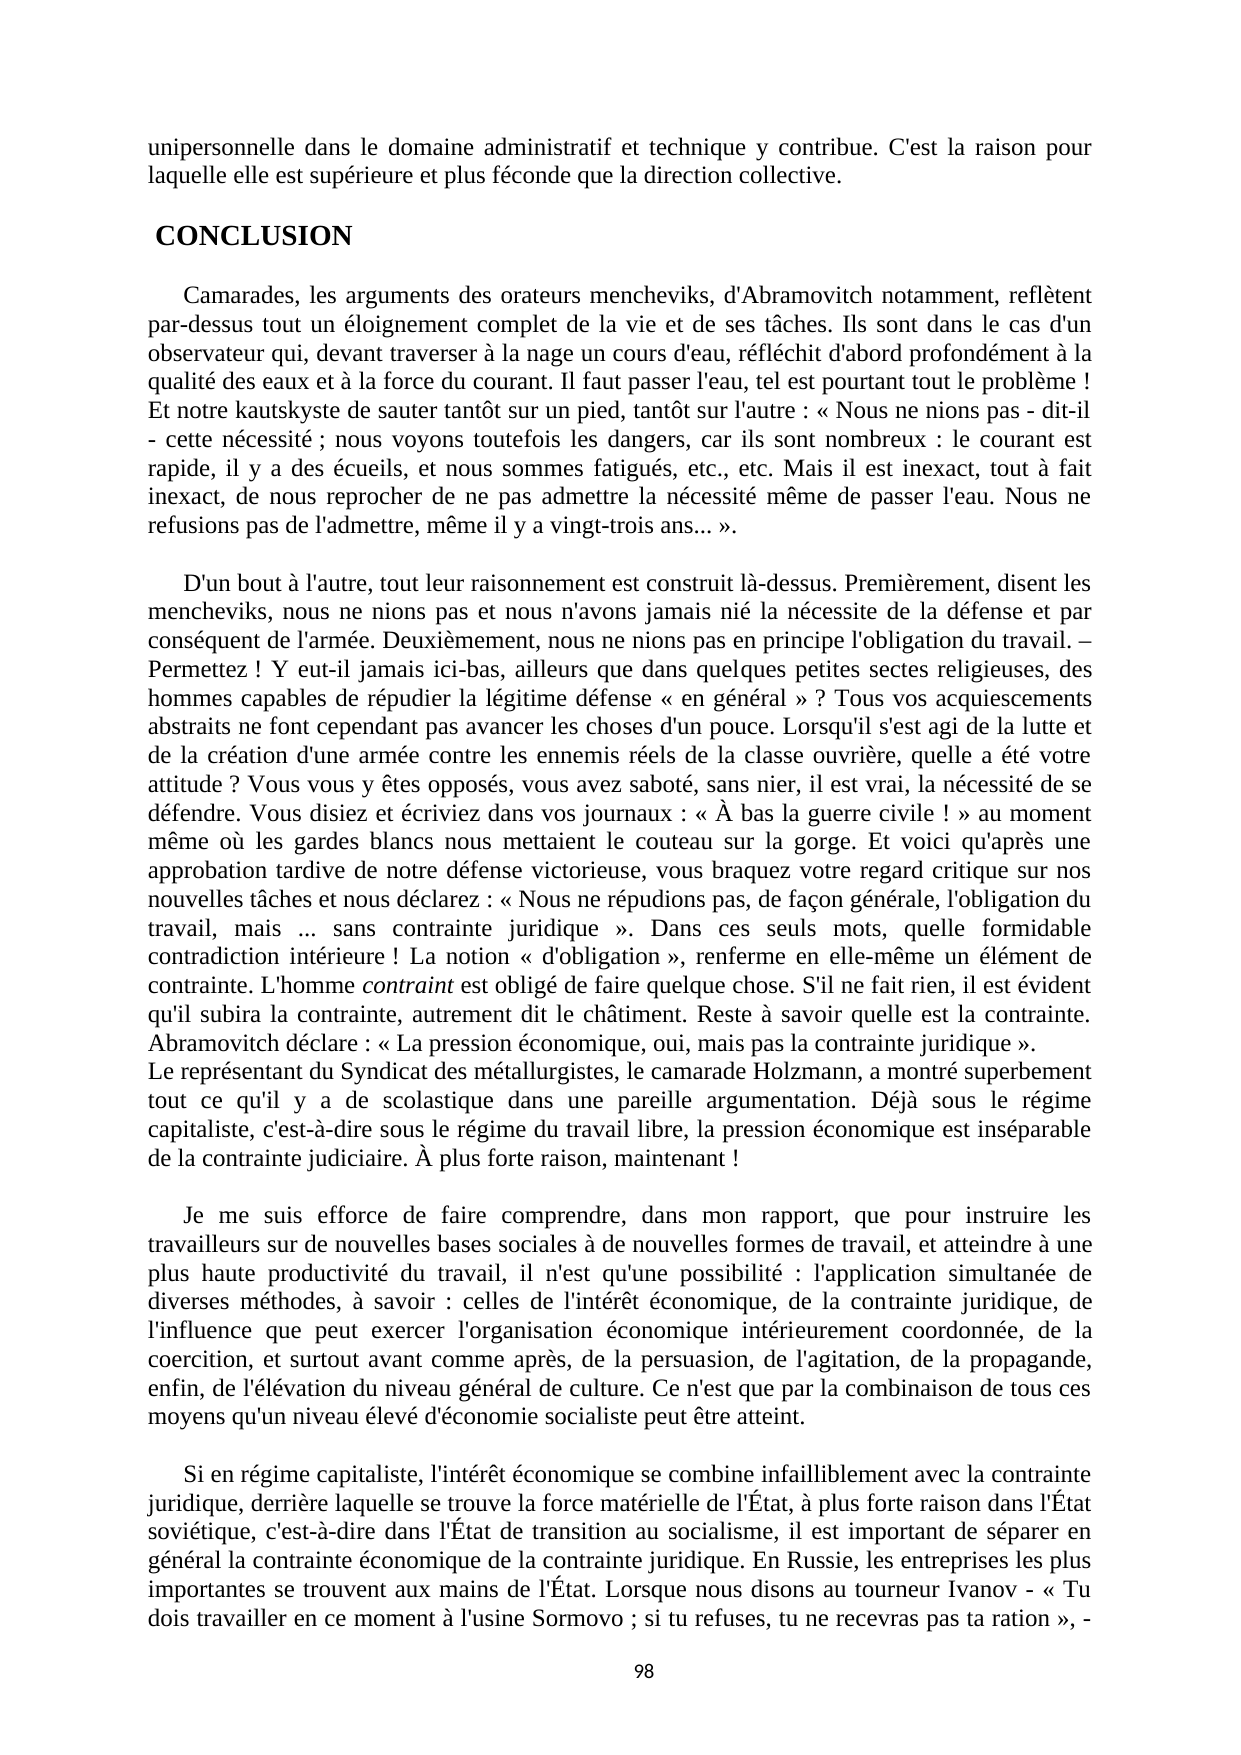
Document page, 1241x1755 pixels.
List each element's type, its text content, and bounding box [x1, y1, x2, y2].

text Je me suis efforce de faire comprendre, dans mon rapport, que pour instruire les travailleurs sur de nouvelles bases sociales à de nouvelles formes de travail, et attein­dre à une plus haute productivité du travail, il n'est qu'une possibilité : l'application simultanée de diverses méthodes, à savoir : celles de l'intérêt économique, de la con­trainte juridique, de l'influence que peut exercer l'organisation économique intéri­eu­rement coordonnée, de la coercition, et surtout avant comme après, de la persua­sion, de l'agitation, de la propagande, enfin, de l'élévation du niveau général de culture. Ce n'est que par la combinaison de tous ces moyens qu'un niveau élevé d'économie socialiste peut être atteint. [148, 1200, 1093, 1430]
text D'un bout à l'autre, tout leur raisonnement est construit là-dessus. Premièrement, disent les mencheviks, nous ne nions pas et nous n'avons jamais nié la nécessite de la défense et par conséquent de l'armée. Deuxièmement, nous ne nions pas en principe l'obligation du travail. – Permettez ! Y eut-il jamais ici-bas, ailleurs que dans quel­ques petites sectes religieuses, des hommes capables de répudier la légitime défense « en général » ? Tous vos acquiescements abstraits ne font cependant pas avancer les cho­ses d'un pouce. Lorsqu'il s'est agi de la lutte et de la création d'une armée contre les ennemis réels de la classe ouvrière, quelle a été votre attitude ? Vous vous y êtes opposés, vous avez saboté, sans nier, il est vrai, la nécessité de se défendre. Vous disiez et écriviez dans vos journaux : « À bas la guerre civile ! » au moment même où les gardes blancs nous mettaient le couteau sur la gorge. Et voici qu'après une approbation tardive de notre défense victorieuse, vous braquez votre regard critique sur nos nouvelles tâches et nous déclarez : « Nous ne répudions pas, de façon générale, l'obligation du travail, mais ... sans contrainte juridique ». Dans ces seuls mots, quelle formidable contradiction intérieure ! La notion « d'obligation », renferme en elle-même un élément de contrainte. L'homme contraint est obligé de faire quelque chose. S'il ne fait rien, il est évident qu'il subira la contrainte, autrement dit le châtiment. Reste à savoir quelle est la contrainte. Abramovitch déclare : « La pression économique, oui, mais pas la contrainte juridi­que ». [148, 568, 1093, 1056]
text CONCLUSION [148, 218, 1093, 251]
text Si en régime capitaliste, l'intérêt économique se combine infailliblement avec la contrainte juridique, derrière laquelle se trouve la force matérielle de l'État, à plus forte raison dans l'État soviétique, c'est-à-dire dans l'État de transition au socialisme, il est important de séparer en général la contrainte économique de la contrainte juridique. En Russie, les entreprises les plus importantes se trouvent aux mains de l'État. Lorsque nous disons au tourneur Ivanov - « Tu dois travailler en ce moment à l'usine Sormovo ; si tu refuses, tu ne recevras pas ta ration », [148, 1459, 1093, 1631]
text Le représentant du Syndicat des métallurgistes, le camarade Holzmann, a montré superbement tout ce qu'il y a de scolastique dans une pareille argumentation. Déjà sous le régime capitaliste, c'est-à-dire sous le régime du travail libre, la pression économique est inséparable de la contrainte judiciaire. À plus forte raison, mainte­nant ! [148, 1056, 1093, 1171]
text unipersonnelle dans le domaine administratif et technique y contribue. C'est la raison pour laquelle elle est supérieure et plus féconde que la direction collective. [148, 132, 1093, 189]
text Camarades, les arguments des orateurs mencheviks, d'Abramovitch notamment, reflètent par-dessus tout un éloignement complet de la vie et de ses tâches. Ils sont dans le cas d'un observateur qui, devant traverser à la nage un cours d'eau, réfléchit d'abord profondément à la qualité des eaux et à la force du courant. Il faut passer l'eau, tel est pourtant tout le problème ! Et notre kautskyste de sauter tantôt sur un pied, tantôt sur l'autre : « Nous ne nions pas - dit-il - cette nécessité ; nous voyons toute­fois les dangers, car ils sont nombreux : le courant est rapide, il y a des écueils, et nous sommes fatigués, etc., etc. Mais il est inexact, tout à fait inexact, de nous reprocher de ne pas admettre la nécessité même de passer l'eau. Nous ne refusions pas de l'admettre, même il y a vingt-trois ans... ». [148, 280, 1093, 539]
